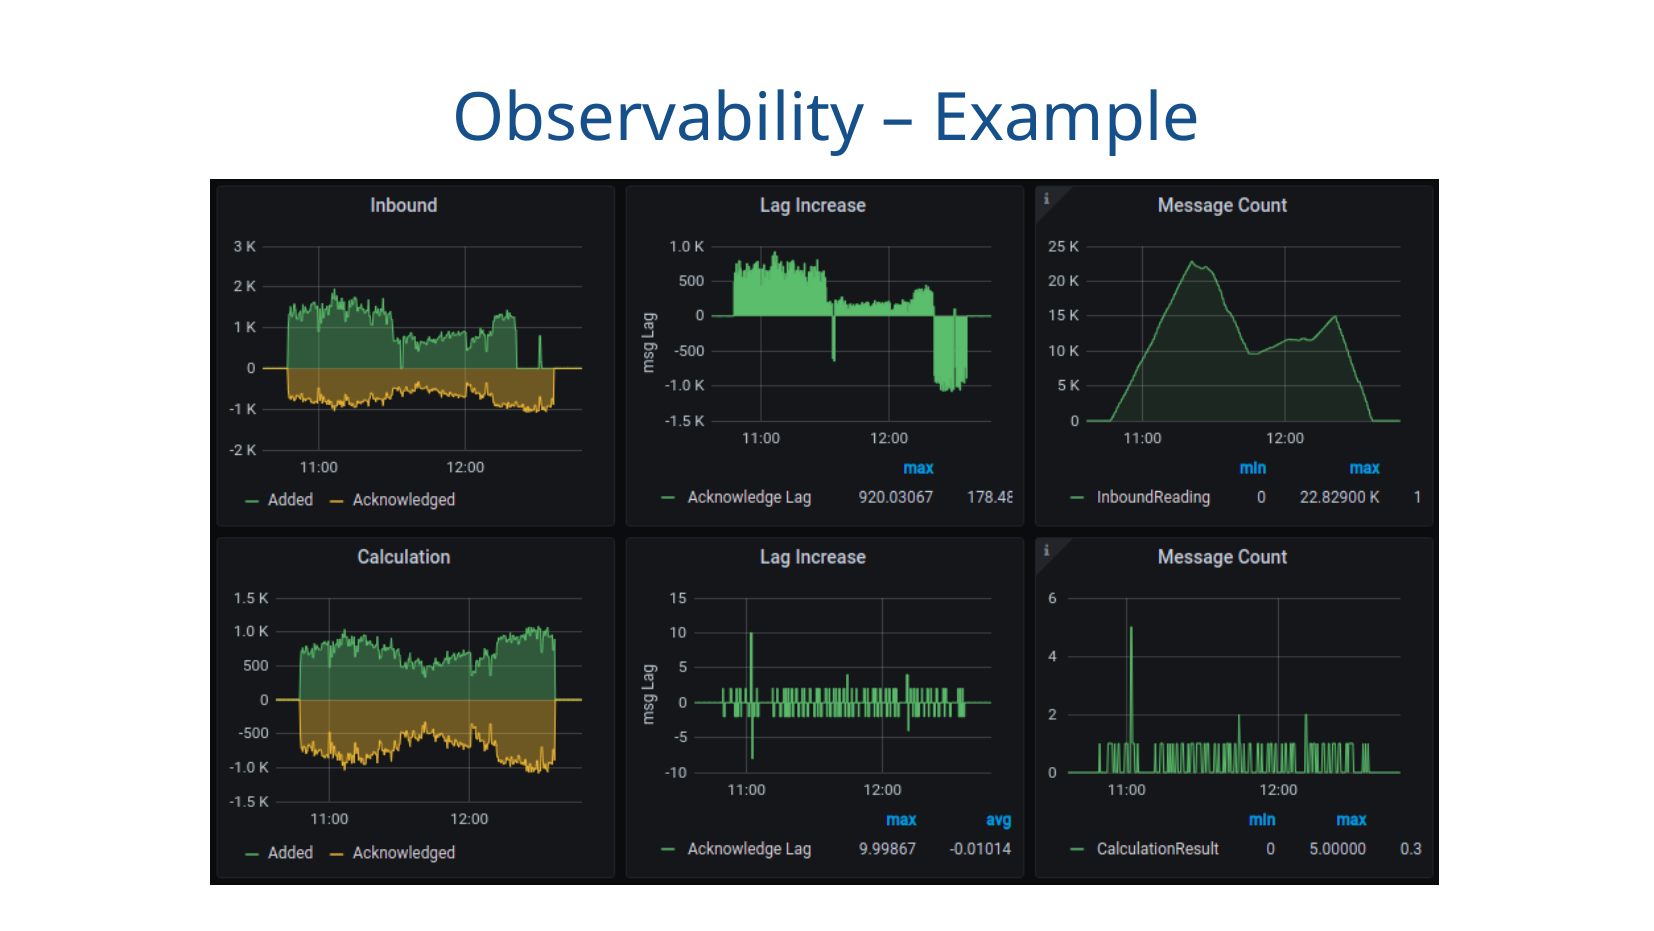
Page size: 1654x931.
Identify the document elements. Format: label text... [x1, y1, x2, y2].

picture [210, 179, 1439, 885]
title Observability – Example [82, 36, 1571, 193]
